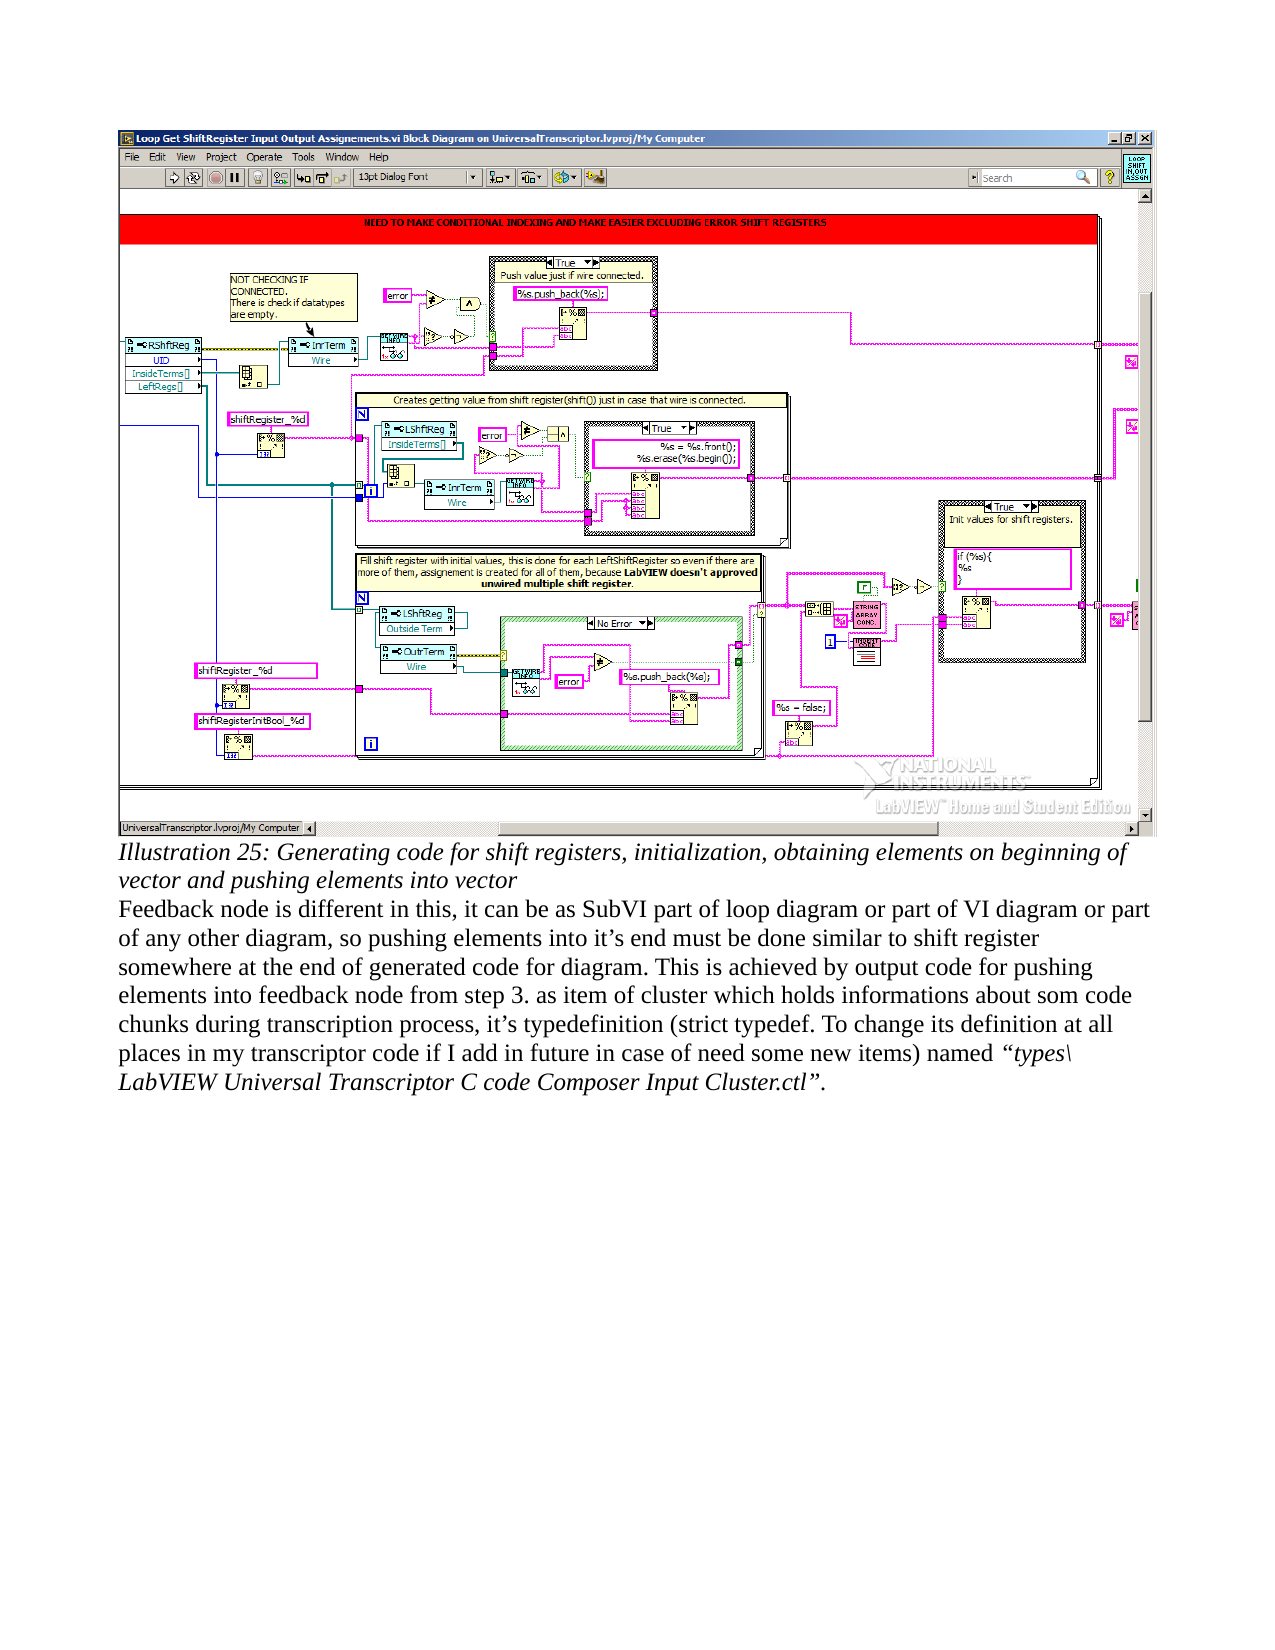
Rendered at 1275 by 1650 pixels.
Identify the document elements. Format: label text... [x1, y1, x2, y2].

text Illustration 25: Generating code for shift registers, initialization, obtaining elements on beginning of vector and pushing elements into vector [118, 837, 1157, 894]
text Feedback node is different in this, it can be as SubVI part of loop diagram or part of VI diagram or part of any other diagram, so pushing elements into it’s end must be done similar to shift register somewhere at the end of generated code for diagram. This is achieved by output code for pushing elements into feedback node from step 3. as item of cluster which holds informations about som code chunks during transcription process, it’s typedefinition (strict typedef. To change its definition at all places in my transcriptor code if I add in future in case of need some new items) named “types\LabVIEW Universal Transcriptor C code Composer Input Cluster.ctl”. [118, 894, 1157, 1095]
picture [118, 130, 1157, 837]
